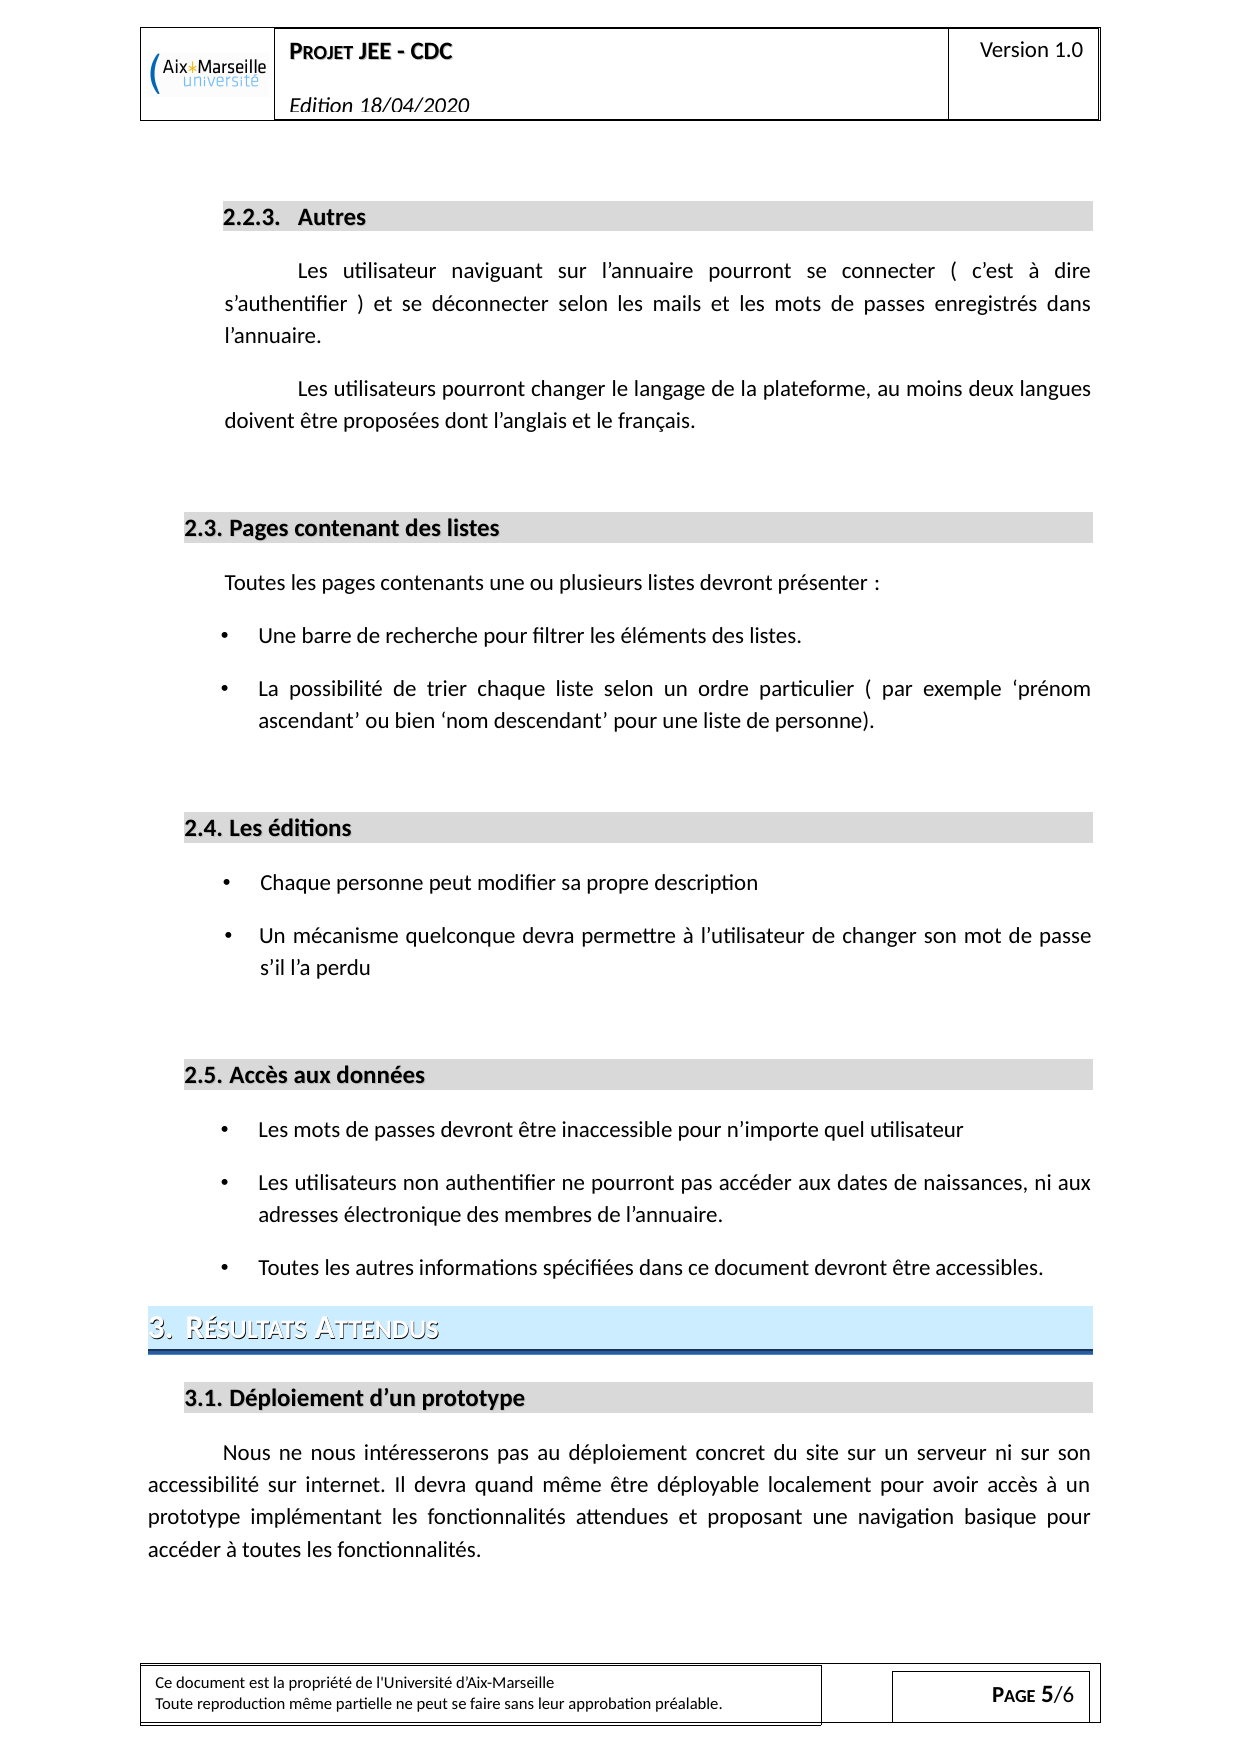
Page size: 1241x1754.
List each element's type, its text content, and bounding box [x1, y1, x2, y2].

list Un mécanisme quelconque devra permettre à l’utilisateur de changer son mot de passe s’il l’a perdu [224, 921, 1093, 981]
text Nous ne nous intéresserons pas au déploiement concret du site sur un serveur ni sur son accessibilité sur internet. Il devra quand même être déployable localement pour avoir accès à un prototype implémentant les fonctionnalités attendues et proposant une navigation basique pour accéder à toutes les fonctionnalités. [148, 1438, 1093, 1563]
list Pages contenant des listes [184, 512, 1093, 543]
list Une barre de recherche pour filtrer les éléments des listes. [221, 621, 1093, 649]
list Toutes les autres informations spécifiées dans ce document devront être accessibles. [221, 1253, 1093, 1281]
list Les mots de passes devront être inaccessible pour n’importe quel utilisateur [221, 1115, 1093, 1143]
list Chaque personne peut modifier sa propre description [223, 868, 1093, 896]
list Les utilisateurs non authentifier ne pourront pas accéder aux dates de naissances, ni aux adresses électronique des membres de l’annuaire. [221, 1168, 1093, 1228]
list Accès aux données [184, 1059, 1093, 1090]
list Déploiement d’un prototype [184, 1382, 1093, 1413]
text Les utilisateur naviguant sur l’annuaire pourront se connecter ( c’est à dire s’authentifier ) et se déconnecter selon les mails et les mots de passes enregistrés dans l’annuaire. [224, 256, 1093, 349]
text Les utilisateurs pourront changer le langage de la plateforme, au moins deux langues doivent être proposées dont l’anglais et le français. [224, 374, 1093, 434]
list Les éditions [184, 812, 1093, 843]
list Autres [223, 201, 1093, 231]
text Toutes les pages contenants une ou plusieurs listes devront présenter : [183, 568, 1093, 596]
list Résultats Attendus [148, 1306, 1093, 1349]
picture [147, 52, 269, 97]
list La possibilité de trier chaque liste selon un ordre particulier ( par exemple ‘prénom ascendant’ ou bien ‘nom descendant’ pour une liste de personne). [221, 674, 1093, 734]
